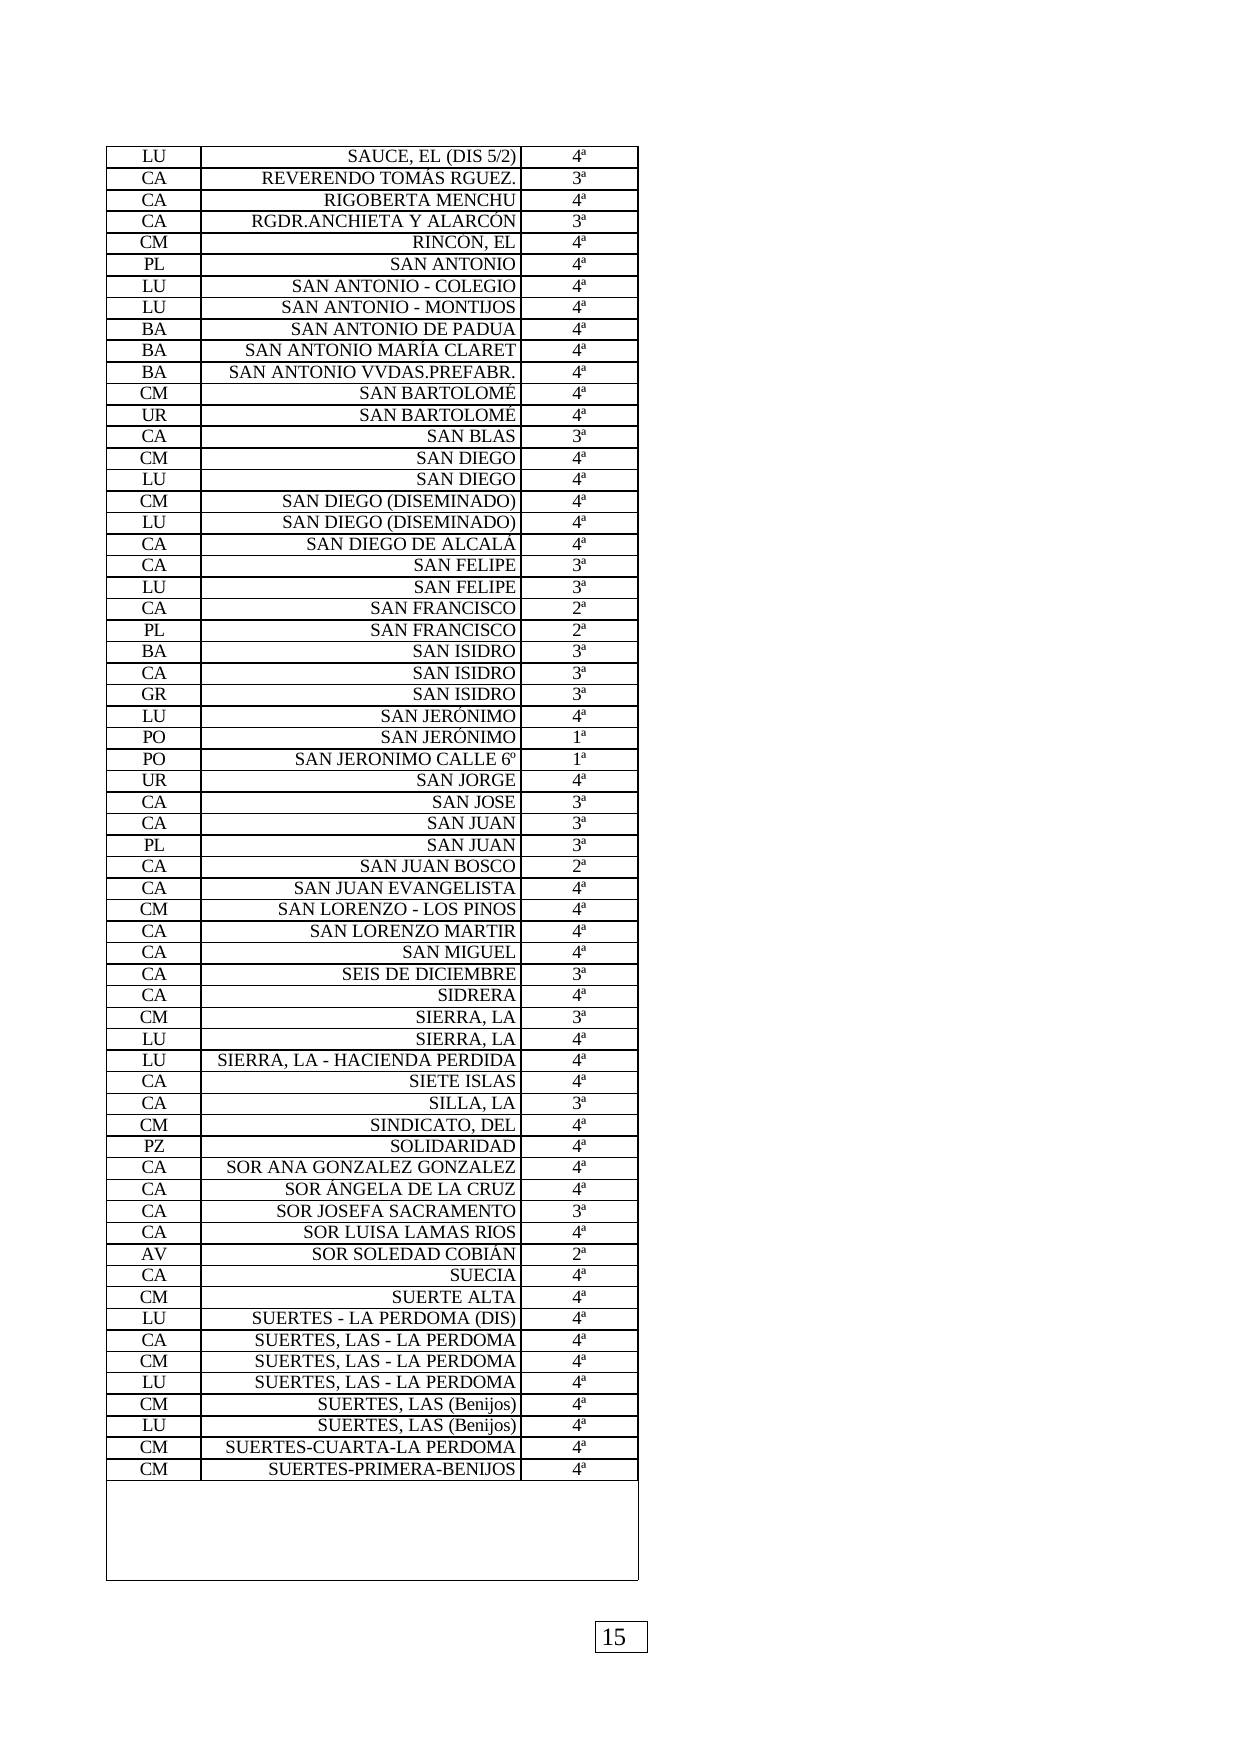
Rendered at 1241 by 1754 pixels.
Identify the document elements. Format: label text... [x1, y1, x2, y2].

table_cell CA [107, 212, 200, 232]
table_cell SOLIDARIDAD [202, 1137, 520, 1157]
table_cell SAN JOSE [202, 793, 520, 813]
table_cell CA [107, 1158, 200, 1178]
table_cell CM [107, 449, 200, 468]
table_cell 3ª [522, 836, 637, 856]
table_cell 3ª [522, 965, 637, 985]
table_cell PL [107, 621, 200, 641]
table_cell 4ª [522, 707, 637, 727]
table_cell SAN ANTONIO [202, 255, 520, 275]
table_cell UR [107, 771, 200, 791]
table_cell CA [107, 556, 200, 576]
table_cell CA [107, 191, 200, 210]
table_cell 4ª [522, 492, 637, 511]
table_cell 4ª [522, 191, 637, 210]
table_cell 4ª [522, 1395, 637, 1415]
table_cell SUERTES, LAS (Benijos) [202, 1395, 520, 1415]
table_cell CM [107, 900, 200, 920]
table_cell GR [107, 685, 200, 705]
table_cell 2ª [522, 1245, 637, 1264]
table_cell LU [107, 1309, 200, 1329]
table_cell SUERTES-CUARTA-LA PERDOMA [202, 1438, 520, 1458]
table_cell CA [107, 1180, 200, 1200]
table_cell 4ª [522, 1331, 637, 1351]
table_cell 4ª [522, 341, 637, 361]
table_cell 4ª [522, 535, 637, 554]
table_cell CA [107, 857, 200, 877]
table_cell CA [107, 943, 200, 963]
table_cell CM [107, 234, 200, 253]
table_cell 4ª [522, 1072, 637, 1092]
table_cell SAN JERÓNIMO [202, 728, 520, 748]
table_cell SAN BLAS [202, 427, 520, 447]
table_cell CM [107, 1460, 200, 1479]
table_cell SUERTES, LAS - LA PERDOMA [202, 1373, 520, 1393]
table_cell CA [107, 1072, 200, 1092]
table_cell SUERTES, LAS (Benijos) [202, 1417, 520, 1436]
table_cell 2ª [522, 857, 637, 877]
table_cell CM [107, 1008, 200, 1028]
table_cell SIDRERA [202, 986, 520, 1006]
table_cell RGDR.ANCHIETA Y ALARCÓN [202, 212, 520, 232]
table_cell 1ª [522, 750, 637, 769]
table_cell PZ [107, 1137, 200, 1157]
table_cell PO [107, 728, 200, 748]
table_cell 4ª [522, 1137, 637, 1157]
table_cell CA [107, 664, 200, 683]
table_header SAUCE, EL (DIS 5/2) [202, 147, 520, 167]
table_cell CA [107, 427, 200, 447]
table_cell 4ª [522, 1417, 637, 1436]
table_cell SAN ANTONIO - MONTIJOS [202, 298, 520, 318]
table_cell CA [107, 793, 200, 813]
table_cell 4ª [522, 1051, 637, 1071]
table_cell 3ª [522, 1008, 637, 1028]
table_cell SUERTE ALTA [202, 1287, 520, 1307]
table_cell CA [107, 599, 200, 619]
table_cell 3ª [522, 212, 637, 232]
table_cell PL [107, 255, 200, 275]
table_cell SAN JORGE [202, 771, 520, 791]
table_cell SUERTES - LA PERDOMA (DIS) [202, 1309, 520, 1329]
table_cell 4ª [522, 879, 637, 899]
table_header LU [107, 147, 200, 167]
table_cell REVERENDO TOMÁS RGUEZ. [202, 169, 520, 189]
table_cell CA [107, 965, 200, 985]
table_cell 2ª [522, 599, 637, 619]
table_cell SINDICATO, DEL [202, 1115, 520, 1135]
table_cell CA [107, 169, 200, 189]
table_cell SAN ISIDRO [202, 642, 520, 662]
table_cell SAN LORENZO - LOS PINOS [202, 900, 520, 920]
table_cell LU [107, 298, 200, 318]
table_cell LU [107, 1051, 200, 1071]
table_cell 3ª [522, 685, 637, 705]
table_cell BA [107, 320, 200, 339]
table_cell 4ª [522, 1180, 637, 1200]
table_cell 3ª [522, 1201, 637, 1221]
table_cell CA [107, 1331, 200, 1351]
table_cell 1ª [522, 728, 637, 748]
table_cell SAN ISIDRO [202, 685, 520, 705]
table_cell 4ª [522, 771, 637, 791]
table_cell LU [107, 1373, 200, 1393]
table_cell SAN DIEGO DE ALCALÁ [202, 535, 520, 554]
table_cell CA [107, 922, 200, 942]
table_cell SOR SOLEDAD COBIÁN [202, 1245, 520, 1264]
table_cell CA [107, 1266, 200, 1286]
table_cell PL [107, 836, 200, 856]
table_cell SAN DIEGO (DISEMINADO) [202, 513, 520, 533]
table_cell RIGOBERTA MENCHU [202, 191, 520, 210]
table_cell 4ª [522, 255, 637, 275]
table_cell 4ª [522, 1460, 637, 1479]
table_cell 3ª [522, 664, 637, 683]
table_cell 4ª [522, 320, 637, 339]
table_cell 4ª [522, 1287, 637, 1307]
table_cell SIERRA, LA - HACIENDA PERDIDA [202, 1051, 520, 1071]
table_cell BA [107, 363, 200, 382]
table_cell SAN ISIDRO [202, 664, 520, 683]
table_cell CA [107, 1223, 200, 1243]
table_cell UR [107, 406, 200, 425]
table_cell SAN JUAN BOSCO [202, 857, 520, 877]
table_cell 2ª [522, 621, 637, 641]
table_cell 4ª [522, 234, 637, 253]
table_cell SAN ANTONIO VVDAS.PREFABR. [202, 363, 520, 382]
table_cell 3ª [522, 556, 637, 576]
table_cell CA [107, 879, 200, 899]
table_cell SAN DIEGO (DISEMINADO) [202, 492, 520, 511]
table_cell CA [107, 986, 200, 1006]
table_cell SAN BARTOLOMÉ [202, 406, 520, 425]
table_cell 4ª [522, 1309, 637, 1329]
table_cell 4ª [522, 406, 637, 425]
table_cell SAN ANTONIO DE PADUA [202, 320, 520, 339]
table_cell SUERTES-PRIMERA-BENIJOS [202, 1460, 520, 1479]
table_cell SIERRA, LA [202, 1008, 520, 1028]
table_cell SOR LUISA LAMAS RIOS [202, 1223, 520, 1243]
table_cell SAN JUAN EVANGELISTA [202, 879, 520, 899]
table_cell 3ª [522, 814, 637, 834]
table_cell 3ª [522, 169, 637, 189]
table_cell 3ª [522, 642, 637, 662]
table_cell SAN FRANCISCO [202, 621, 520, 641]
table_cell BA [107, 642, 200, 662]
table_cell 4ª [522, 922, 637, 942]
table_header 4ª [522, 147, 637, 167]
table_cell SAN FRANCISCO [202, 599, 520, 619]
table_cell RINCÓN, EL [202, 234, 520, 253]
table_cell SAN JERÓNIMO [202, 707, 520, 727]
table_cell 4ª [522, 1352, 637, 1372]
table_cell 4ª [522, 1266, 637, 1286]
table_cell LU [107, 513, 200, 533]
table_cell CM [107, 1115, 200, 1135]
table_cell SOR JOSEFA SACRAMENTO [202, 1201, 520, 1221]
table_cell SAN ANTONIO - COLEGIO [202, 277, 520, 296]
table_cell CM [107, 1395, 200, 1415]
table_cell 4ª [522, 470, 637, 490]
table_cell SAN MIGUEL [202, 943, 520, 963]
table_cell 4ª [522, 943, 637, 963]
table_cell CA [107, 1094, 200, 1114]
table_cell 3ª [522, 578, 637, 597]
table_cell LU [107, 578, 200, 597]
table_cell 4ª [522, 1438, 637, 1458]
table_cell 4ª [522, 1223, 637, 1243]
table_cell 3ª [522, 793, 637, 813]
table_cell 4ª [522, 986, 637, 1006]
table_cell CM [107, 384, 200, 404]
table_cell CM [107, 492, 200, 511]
table_cell SUECIA [202, 1266, 520, 1286]
table_cell SUERTES, LAS - LA PERDOMA [202, 1331, 520, 1351]
table_cell LU [107, 470, 200, 490]
table_cell 3ª [522, 1094, 637, 1114]
table_cell 4ª [522, 277, 637, 296]
table_cell 4ª [522, 900, 637, 920]
table_cell 4ª [522, 298, 637, 318]
table_cell SAN LORENZO MARTIR [202, 922, 520, 942]
table_cell SOR ÁNGELA DE LA CRUZ [202, 1180, 520, 1200]
table_cell SUERTES, LAS - LA PERDOMA [202, 1352, 520, 1372]
table_cell SIETE ISLAS [202, 1072, 520, 1092]
table_cell SAN JUAN [202, 814, 520, 834]
table_cell SAN DIEGO [202, 470, 520, 490]
table_cell SEIS DE DICIEMBRE [202, 965, 520, 985]
table_cell CA [107, 535, 200, 554]
table_cell SAN DIEGO [202, 449, 520, 468]
table_cell 4ª [522, 1115, 637, 1135]
table_cell CA [107, 1201, 200, 1221]
table_cell LU [107, 1417, 200, 1436]
table_cell 4ª [522, 363, 637, 382]
table_cell PO [107, 750, 200, 769]
table_cell LU [107, 707, 200, 727]
table_cell SAN FELIPE [202, 578, 520, 597]
table_cell CA [107, 814, 200, 834]
table_cell 4ª [522, 384, 637, 404]
table_cell CM [107, 1287, 200, 1307]
table_cell SIERRA, LA [202, 1029, 520, 1049]
table_cell 4ª [522, 1373, 637, 1393]
table_cell SAN JUAN [202, 836, 520, 856]
table_cell CM [107, 1352, 200, 1372]
table_cell LU [107, 277, 200, 296]
table_cell 4ª [522, 1029, 637, 1049]
table_cell BA [107, 341, 200, 361]
table_cell CM [107, 1438, 200, 1458]
table_cell SILLA, LA [202, 1094, 520, 1114]
table_cell SAN FELIPE [202, 556, 520, 576]
table_cell LU [107, 1029, 200, 1049]
table_cell SAN BARTOLOMÉ [202, 384, 520, 404]
table_cell SAN JERONIMO CALLE 6º [202, 750, 520, 769]
table_cell AV [107, 1245, 200, 1264]
table_cell 4ª [522, 449, 637, 468]
table_cell 4ª [522, 513, 637, 533]
table_cell SAN ANTONIO MARÍA CLARET [202, 341, 520, 361]
table_cell 4ª [522, 1158, 637, 1178]
table_cell 3ª [522, 427, 637, 447]
table_cell SOR ANA GONZALEZ GONZALEZ [202, 1158, 520, 1178]
